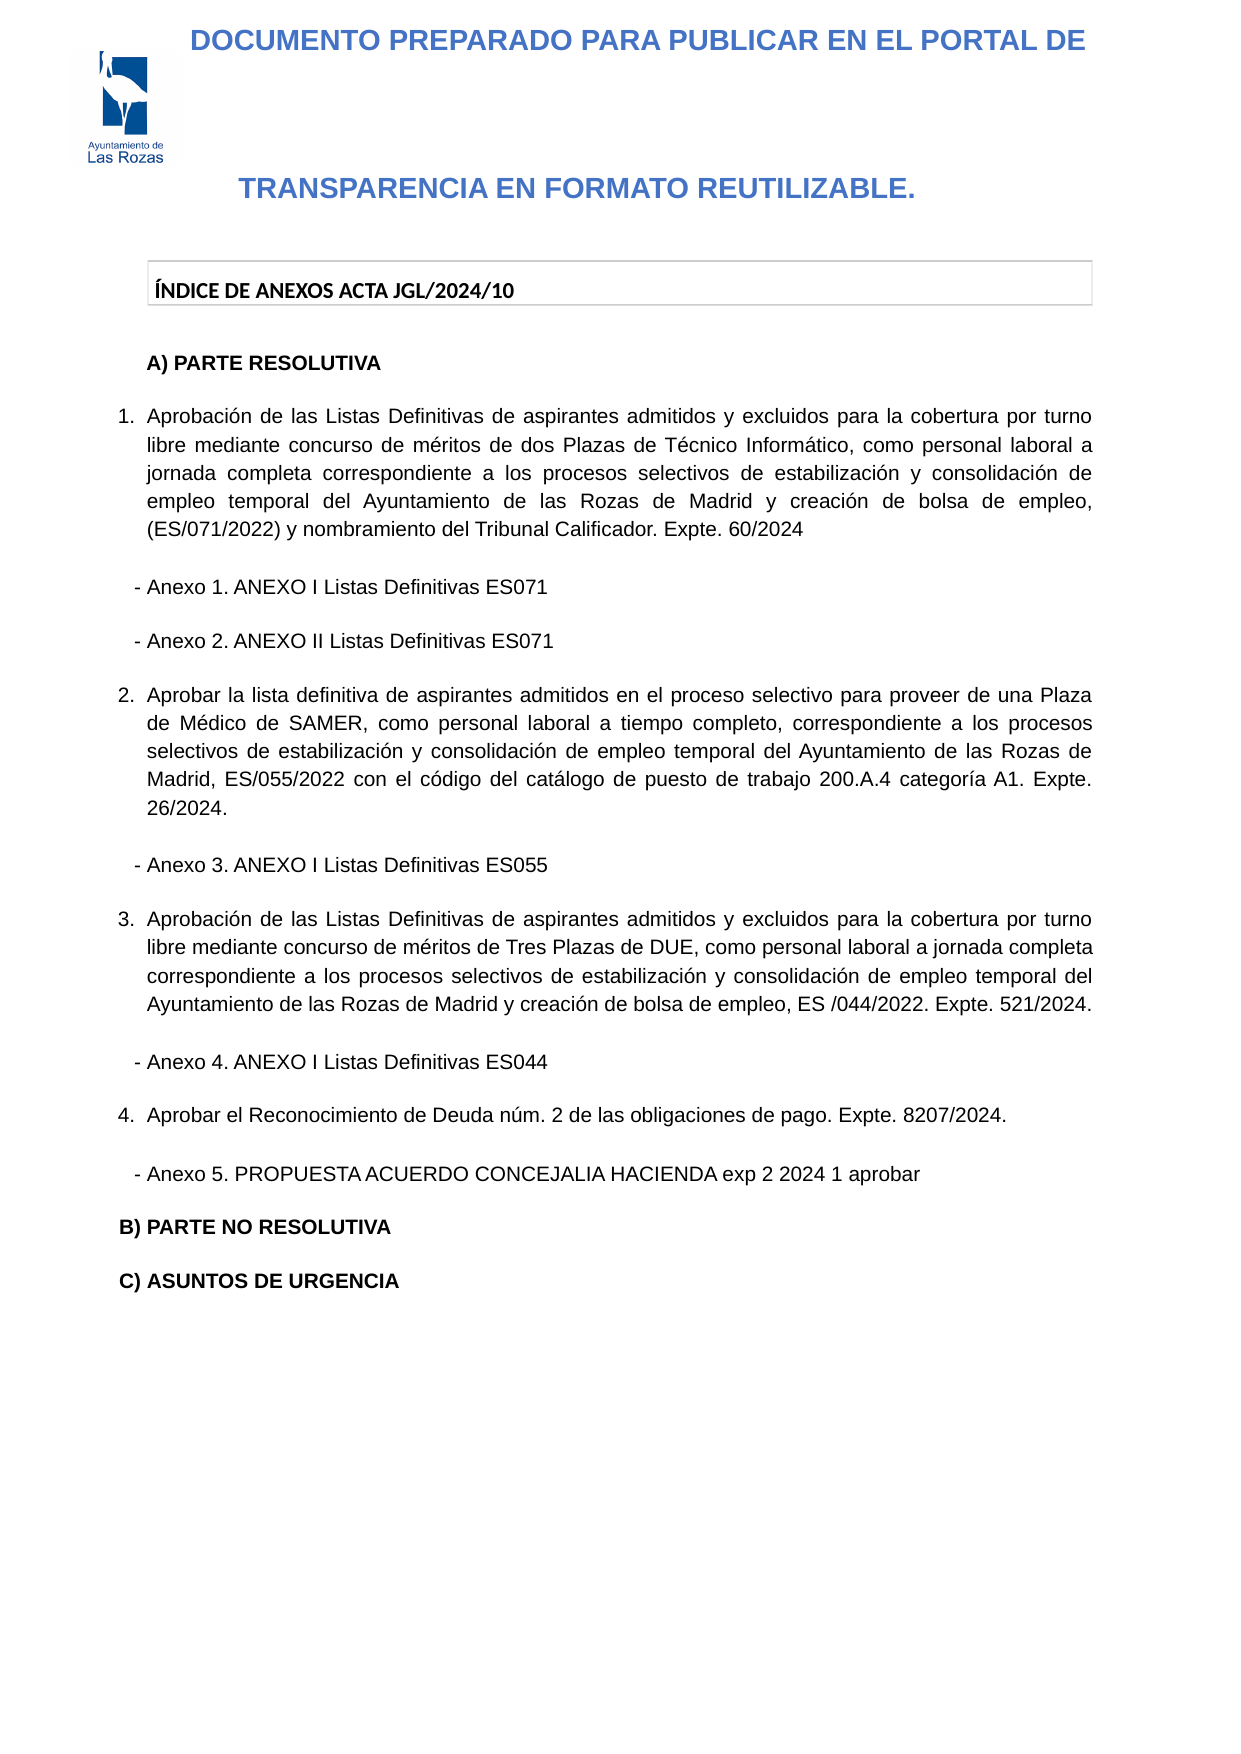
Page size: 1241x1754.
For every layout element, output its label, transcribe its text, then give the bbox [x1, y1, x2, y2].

list Aprobar la lista definitiva de aspirantes admitidos en el proceso selectivo para proveer de una Plaza de Médico de SAMER, como personal laboral a tiempo completo, correspondiente a los procesos selectivos de estabilización y consolidación de empleo temporal del Ayuntamiento de las Rozas de Madrid, ES/055/2022 con el código del catálogo de puesto de trabajo 200.A.4 categoría A1. Expte. 26/2024. [118, 682, 1094, 819]
list Anexo 1. ANEXO I Listas Definitivas ES071 [134, 575, 1094, 599]
list ASUNTOS DE URGENCIA [119, 1269, 1087, 1293]
list Aprobación de las Listas Definitivas de aspirantes admitidos y excluidos para la cobertura por turno libre mediante concurso de méritos de dos Plazas de Técnico Informático, como personal laboral a jornada completa correspondiente a los procesos selectivos de estabilización y consolidación de empleo temporal del Ayuntamiento de las Rozas de Madrid y creación de bolsa de empleo, (ES/071/2022) y nombramiento del Tribunal Calificador. Expte. 60/2024 [118, 404, 1094, 541]
list Anexo 4. ANEXO I Listas Definitivas ES044 [134, 1049, 1094, 1073]
list Aprobación de las Listas Definitivas de aspirantes admitidos y excluidos para la cobertura por turno libre mediante concurso de méritos de Tres Plazas de DUE, como personal laboral a jornada completa correspondiente a los procesos selectivos de estabilización y consolidación de empleo temporal del Ayuntamiento de las Rozas de Madrid y creación de bolsa de empleo, ES /044/2022. Expte. 521/2024. [118, 907, 1094, 1016]
list Anexo 5. PROPUESTA ACUERDO CONCEJALIA HACIENDA exp 2 2024 1 aprobar [134, 1162, 1094, 1186]
text A) PARTE RESOLUTIVA [146, 350, 1087, 374]
list PARTE NO RESOLUTIVA [119, 1215, 1087, 1239]
list Anexo 2. ANEXO II Listas Definitivas ES071 [134, 629, 1094, 653]
list Anexo 3. ANEXO I Listas Definitivas ES055 [134, 853, 1094, 877]
list Aprobar el Reconocimiento de Deuda núm. 2 de las obligaciones de pago. Expte. 8207/2024. [118, 1103, 1094, 1127]
